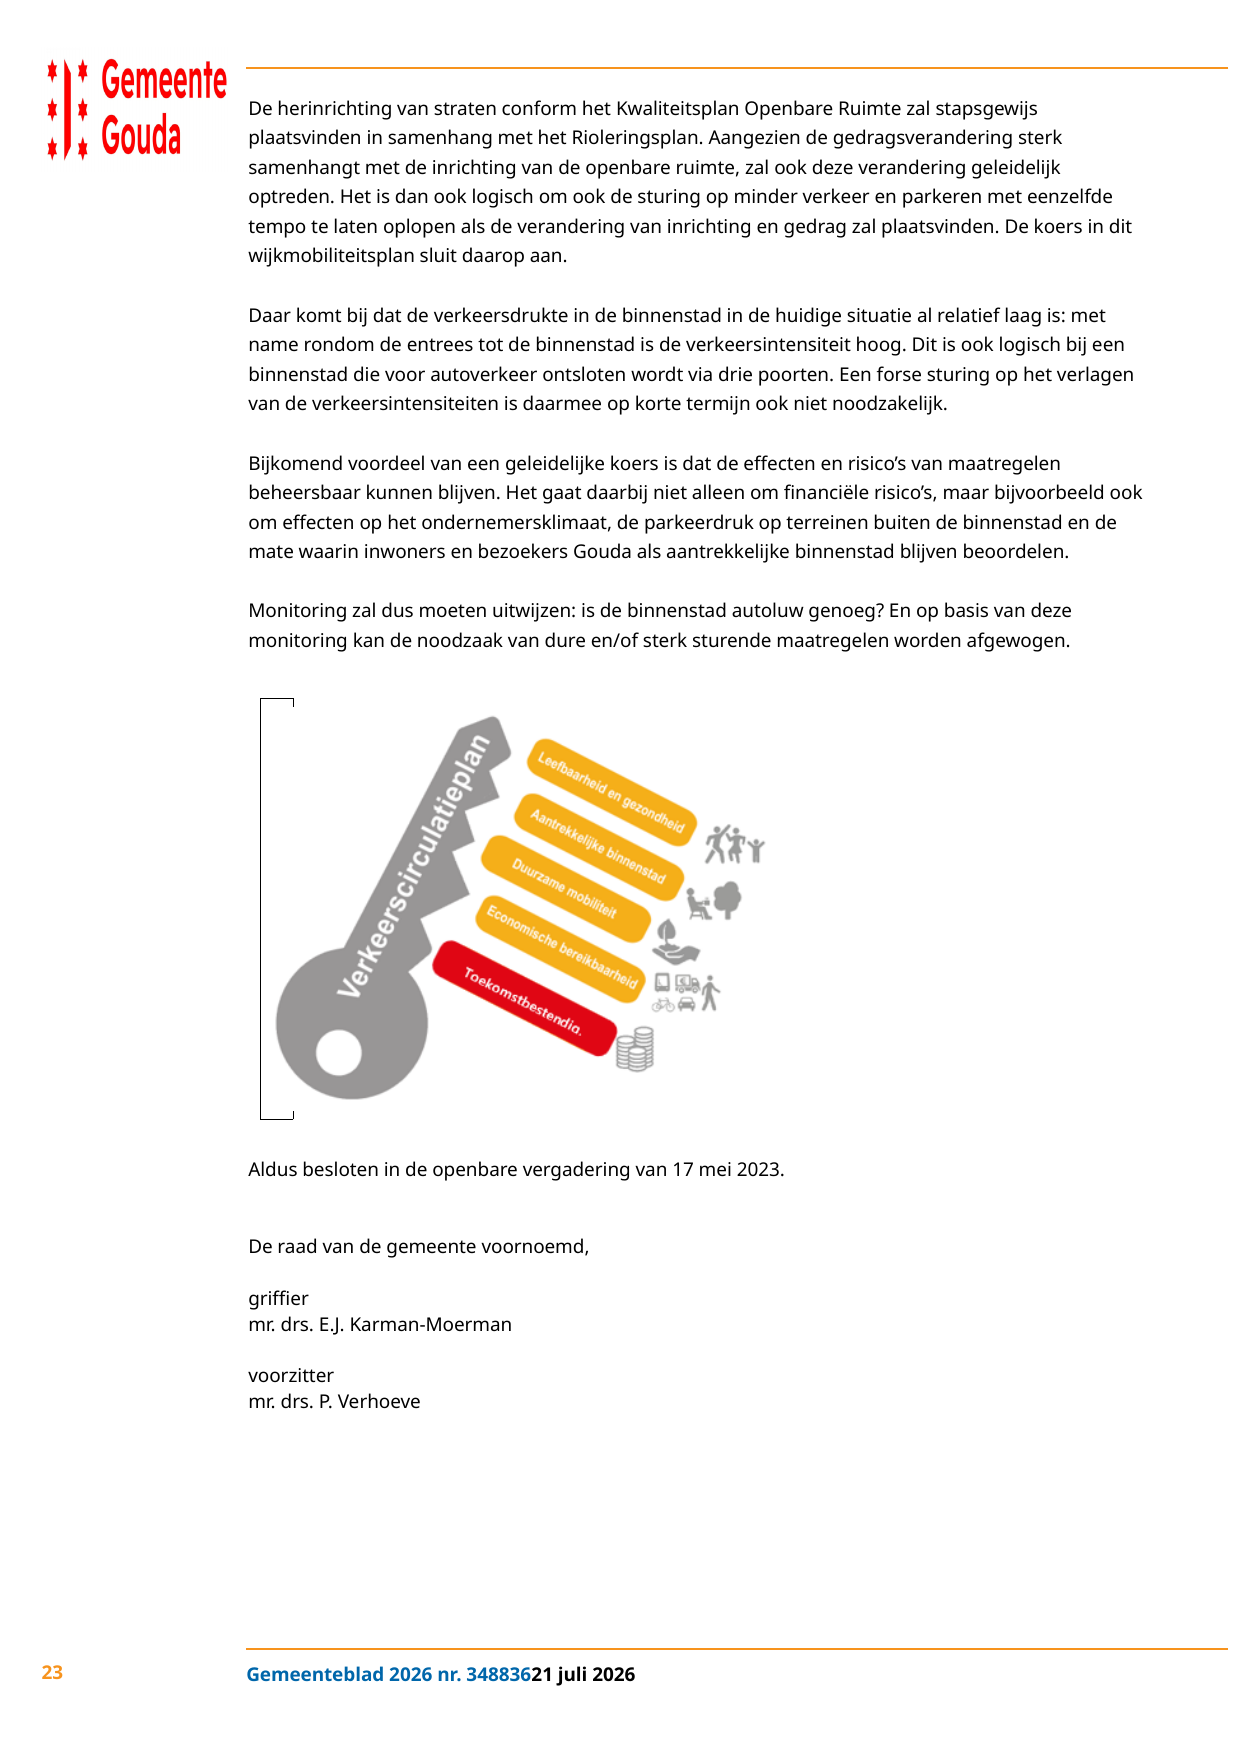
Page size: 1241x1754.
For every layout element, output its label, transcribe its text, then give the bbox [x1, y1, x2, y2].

text Daar komt bij dat de verkeersdrukte in de binnenstad in de huidige situatie al relatief laag is: met name rondom de entrees tot de binnenstad is de verkeersintensiteit hoog. Dit is ook logisch bij een binnenstad die voor autoverkeer ontsloten wordt via drie poorten. Een forse sturing op het verlagen van de verkeersintensiteiten is daarmee op korte termijn ook niet noodzakelijk. [248, 302, 1152, 416]
text mr. drs. E.J. Karman-Moerman [248, 1311, 1152, 1337]
text mr. drs. P. Verhoeve [248, 1388, 1152, 1414]
text De raad van de gemeente voornoemd, [248, 1234, 1152, 1259]
text voorzitter [248, 1362, 1152, 1388]
text Bijkomend voordeel van een geleidelijke koers is dat de effecten en risico’s van maatregelen beheersbaar kunnen blijven. Het gaat daarbij niet alleen om financiële risico’s, maar bijvoorbeeld ook om effecten op het ondernemersklimaat, de parkeerdruk op terreinen buiten de binnenstad en de mate waarin inwoners en bezoekers Gouda als aantrekkelijke binnenstad blijven beoordelen. [248, 450, 1152, 564]
text griffier [248, 1285, 1152, 1311]
picture [268, 707, 1173, 1111]
text Monitoring zal dus moeten uitwijzen: is de binnenstad autoluw genoeg? En op basis van deze monitoring kan de noodzaak van dure en/of sterk sturende maatregelen worden afgewogen. [248, 598, 1152, 653]
text Aldus besloten in de openbare vergadering van 17 mei 2023. [248, 1157, 1152, 1182]
picture [41, 47, 231, 172]
text De herinrichting van straten conform het Kwaliteitsplan Openbare Ruimte zal stapsgewijs plaatsvinden in samenhang met het Rioleringsplan. Aangezien de gedragsverandering sterk samenhangt met de inrichting van de openbare ruimte, zal ook deze verandering geleidelijk optreden. Het is dan ook logisch om ook de sturing op minder verkeer en parkeren met eenzelfde tempo te laten oplopen als de verandering van inrichting en gedrag zal plaatsvinden. De koers in dit wijkmobiliteitsplan sluit daarop aan. [248, 95, 1152, 268]
